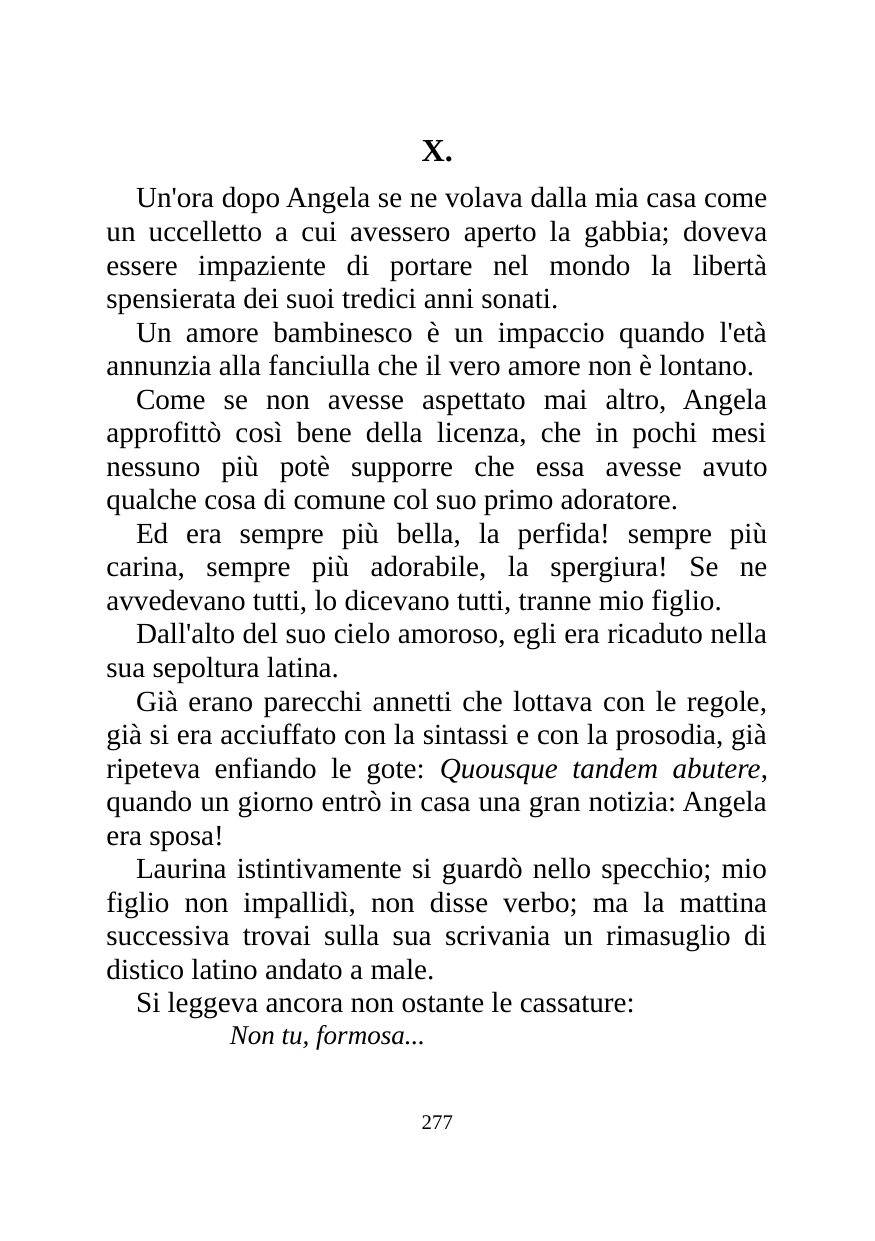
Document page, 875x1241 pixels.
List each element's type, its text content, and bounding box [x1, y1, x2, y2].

text Dall'alto del suo cielo amoroso, egli era ricaduto nella sua sepoltura latina. [106, 617, 768, 684]
text Un amore bambinesco è un impaccio quando l'età annunzia alla fanciulla che il vero amore non è lontano. [106, 315, 768, 382]
text Già erano parecchi annetti che lottava con le regole, già si era acciuffato con la sintassi e con la prosodia, già ripeteva enfiando le gote: Quousque tandem abutere, quando un giorno entrò in casa una gran notizia: Angela era sposa! [106, 684, 768, 851]
text Non tu, formosa... [200, 1019, 768, 1050]
text Laurina istintivamente si guardò nello specchio; mio figlio non impallidì, non disse verbo; ma la mattina successiva trovai sulla sua scrivania un rimasuglio di distico latino andato a male. [106, 851, 768, 986]
text Si leggeva ancora non ostante le cassature: [106, 986, 768, 1019]
subtitle X. [106, 131, 768, 168]
text Un'ora dopo Angela se ne volava dalla mia casa come un uccelletto a cui avessero aperto la gabbia; doveva essere impaziente di portare nel mondo la libertà spensierata dei suoi tredici anni sonati. [106, 181, 768, 315]
text Come se non avesse aspettato mai altro, Angela approfittò così bene della licenza, che in pochi mesi nessuno più potè supporre che essa avesse avuto qualche cosa di comune col suo primo adoratore. [106, 382, 768, 516]
text Ed era sempre più bella, la perfida! sempre più carina, sempre più adorabile, la spergiura! Se ne avvedevano tutti, lo dicevano tutti, tranne mio figlio. [106, 516, 768, 617]
